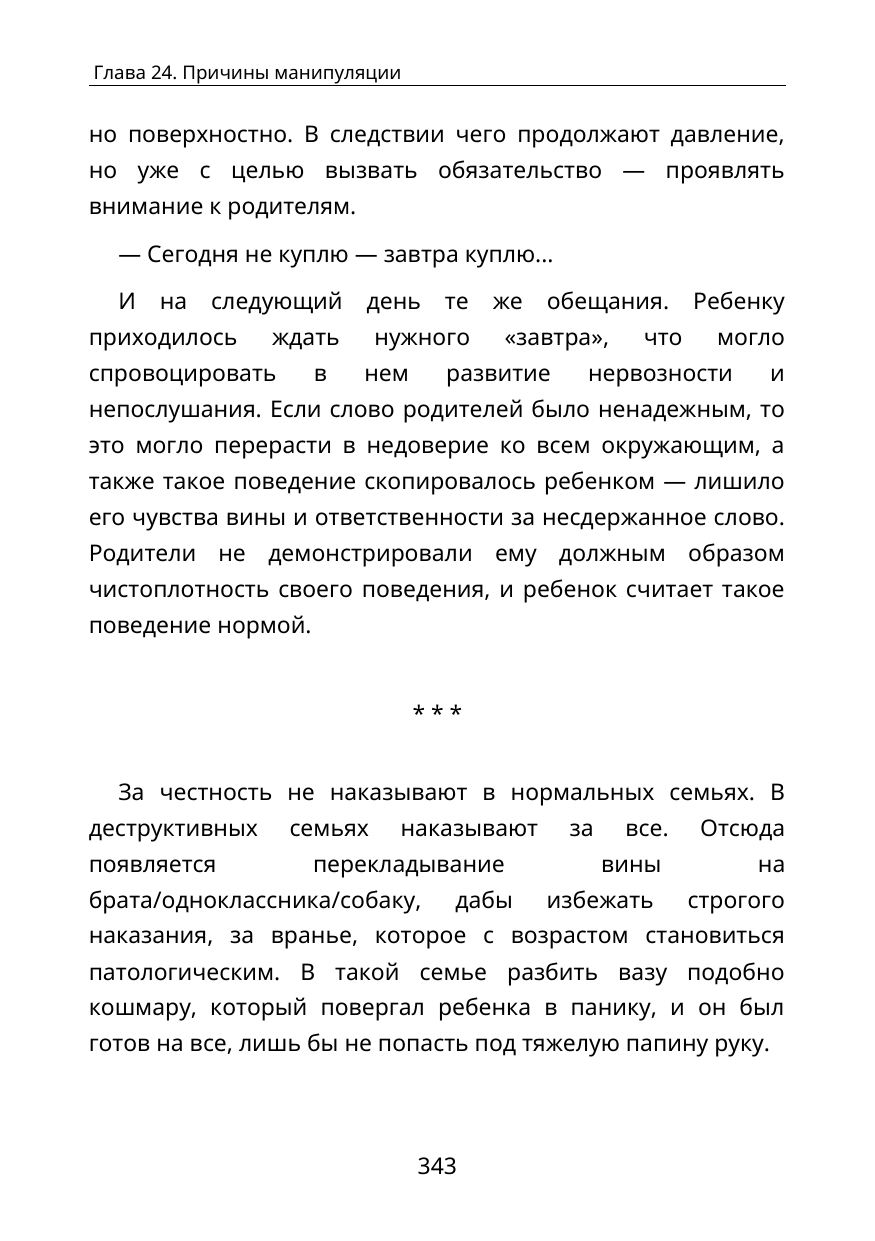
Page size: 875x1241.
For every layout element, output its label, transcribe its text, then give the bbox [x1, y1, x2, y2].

text — Сегодня не куплю — завтра куплю... [88, 238, 786, 269]
text За честность не наказывают в нормальных семьях. В деструктивных семьях наказывают за все. Отсюда появляется перекладывание вины на брата/одноклассника/собаку, дабы избежать строгого наказания, за вранье, которое с возрастом становиться патологическим. В такой семье разбить вазу подобно кошмару, который повергал ребенка в панику, и он был готов на все, лишь бы не попасть под тяжелую папину руку. [88, 776, 786, 1058]
text но поверхностно. В следствии чего продолжают давление, но уже с целью вызвать обязательство — проявлять внимание к родителям. [88, 118, 786, 221]
subtitle * * * [88, 698, 786, 729]
text И на следующий день те же обещания. Ребенку приходилось ждать нужного «завтра», что могло спровоцировать в нем развитие нервозности и непослушания. Если слово родителей было ненадежным, то это могло перерасти в недоверие ко всем окружающим, а также такое поведение скопировалось ребенком — лишило его чувства вины и ответственности за несдержанное слово. Родители не демонстрировали ему должным образом чистоплотность своего поведения, и ребенок считает такое поведение нормой. [88, 285, 786, 640]
